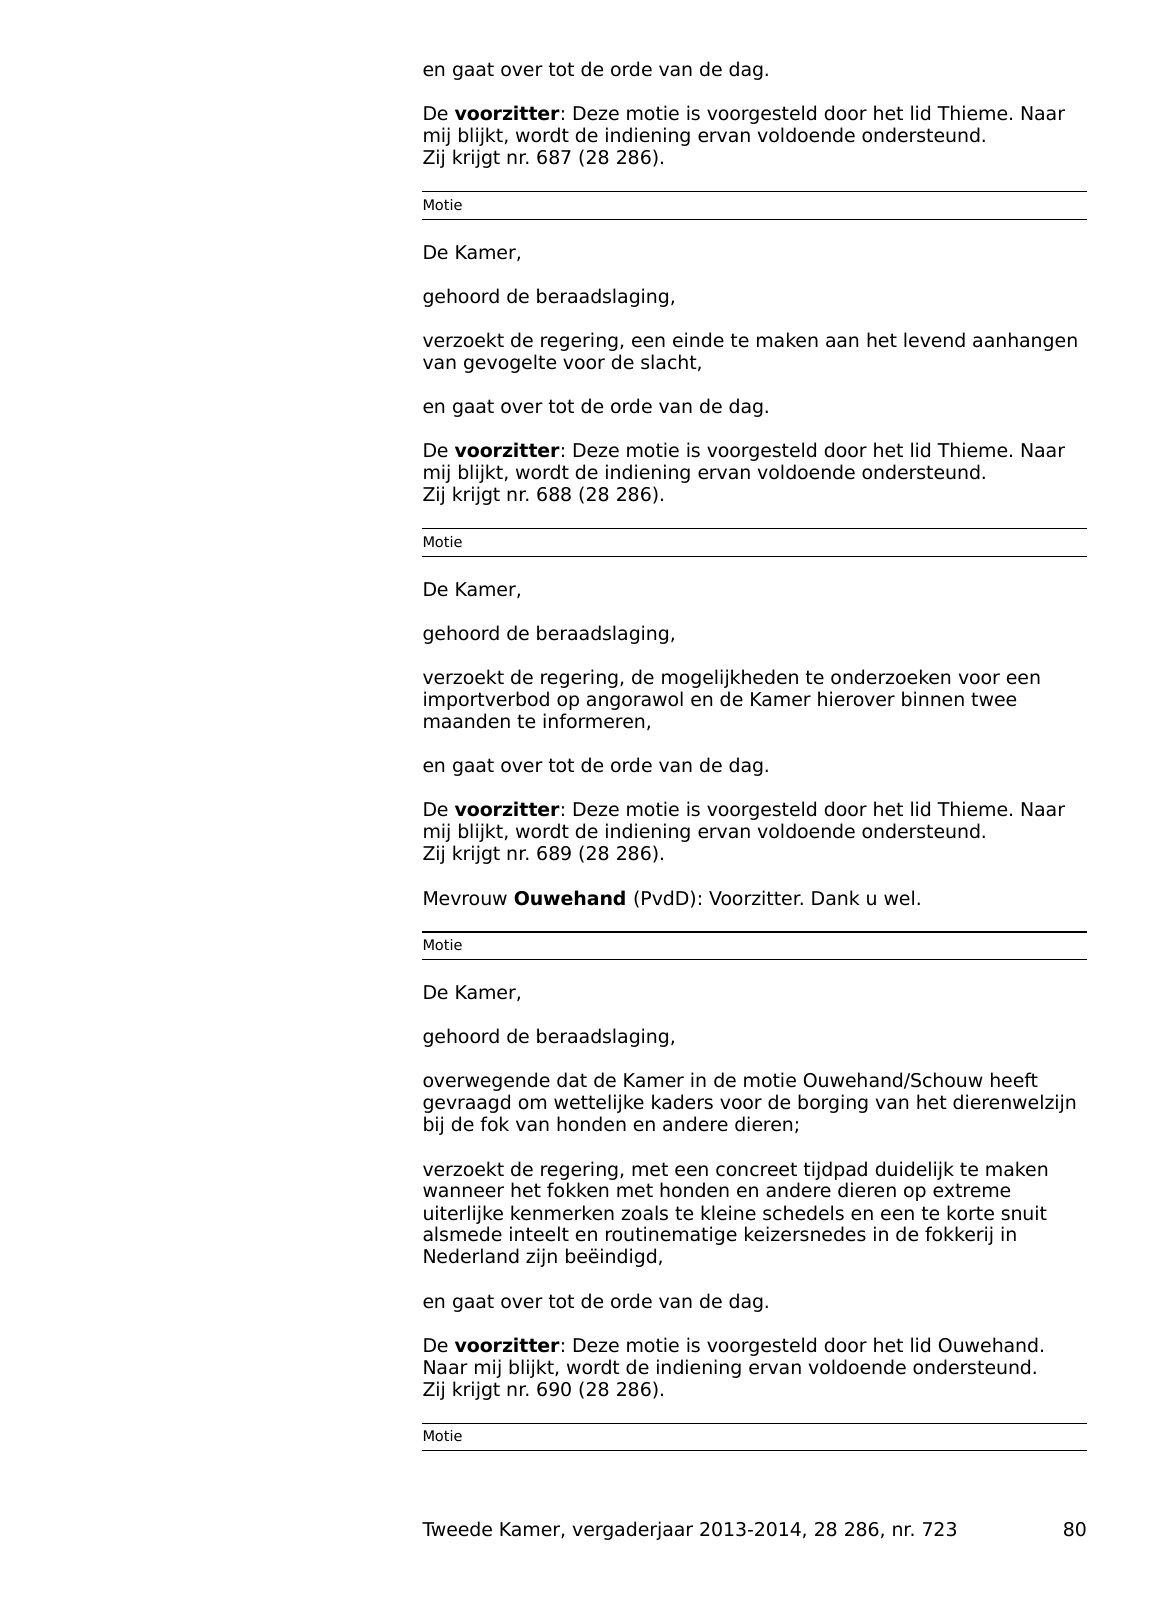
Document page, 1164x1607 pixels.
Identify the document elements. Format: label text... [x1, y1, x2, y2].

text De voorzitter: Deze motie is voorgesteld door het lid Thieme. Naar mij blijkt, wordt de indiening ervan voldoende ondersteund. [422, 440, 1087, 484]
text De voorzitter: Deze motie is voorgesteld door het lid Thieme. Naar mij blijkt, wordt de indiening ervan voldoende ondersteund. [422, 799, 1087, 843]
table_header Motie [422, 192, 1087, 218]
text overwegende dat de Kamer in de motie Ouwehand/Schouw heeft gevraagd om wettelijke kaders voor de borging van het dierenwelzijn bij de fok van honden en andere dieren; [422, 1070, 1087, 1136]
text Zij krijgt nr. 689 (28 286). [422, 843, 1087, 865]
table_header Motie [422, 1424, 1087, 1450]
text De Kamer, [422, 982, 1087, 1004]
text en gaat over tot de orde van de dag. [422, 1291, 1087, 1312]
table_header Motie [422, 933, 1087, 959]
table_header Motie [422, 529, 1087, 556]
text Zij krijgt nr. 688 (28 286). [422, 484, 1087, 506]
text verzoekt de regering, een einde te maken aan het levend aanhangen van gevogelte voor de slacht, [422, 330, 1087, 374]
text gehoord de beraadslaging, [422, 623, 1087, 645]
text De voorzitter: Deze motie is voorgesteld door het lid Ouwehand. Naar mij blijkt, wordt de indiening ervan voldoende ondersteund. [422, 1335, 1087, 1379]
text en gaat over tot de orde van de dag. [422, 755, 1087, 777]
text Zij krijgt nr. 687 (28 286). [422, 147, 1087, 169]
text De Kamer, [422, 242, 1087, 264]
text gehoord de beraadslaging, [422, 1026, 1087, 1048]
text en gaat over tot de orde van de dag. [422, 396, 1087, 418]
text verzoekt de regering, de mogelijkheden te onderzoeken voor een importverbod op angorawol en de Kamer hierover binnen twee maanden te informeren, [422, 667, 1087, 733]
text Mevrouw Ouwehand (PvdD): Voorzitter. Dank u wel. [422, 887, 1087, 909]
text Zij krijgt nr. 690 (28 286). [422, 1379, 1087, 1401]
text verzoekt de regering, met een concreet tijdpad duidelijk te maken wanneer het fokken met honden en andere dieren op extreme uiterlijke kenmerken zoals te kleine schedels en een te korte snuit alsmede inteelt en routinematige keizersnedes in de fokkerij in Nederland zijn beëindigd, [422, 1158, 1087, 1268]
text en gaat over tot de orde van de dag. [422, 59, 1087, 81]
text De Kamer, [422, 579, 1087, 601]
text gehoord de beraadslaging, [422, 286, 1087, 308]
text De voorzitter: Deze motie is voorgesteld door het lid Thieme. Naar mij blijkt, wordt de indiening ervan voldoende ondersteund. [422, 103, 1087, 147]
